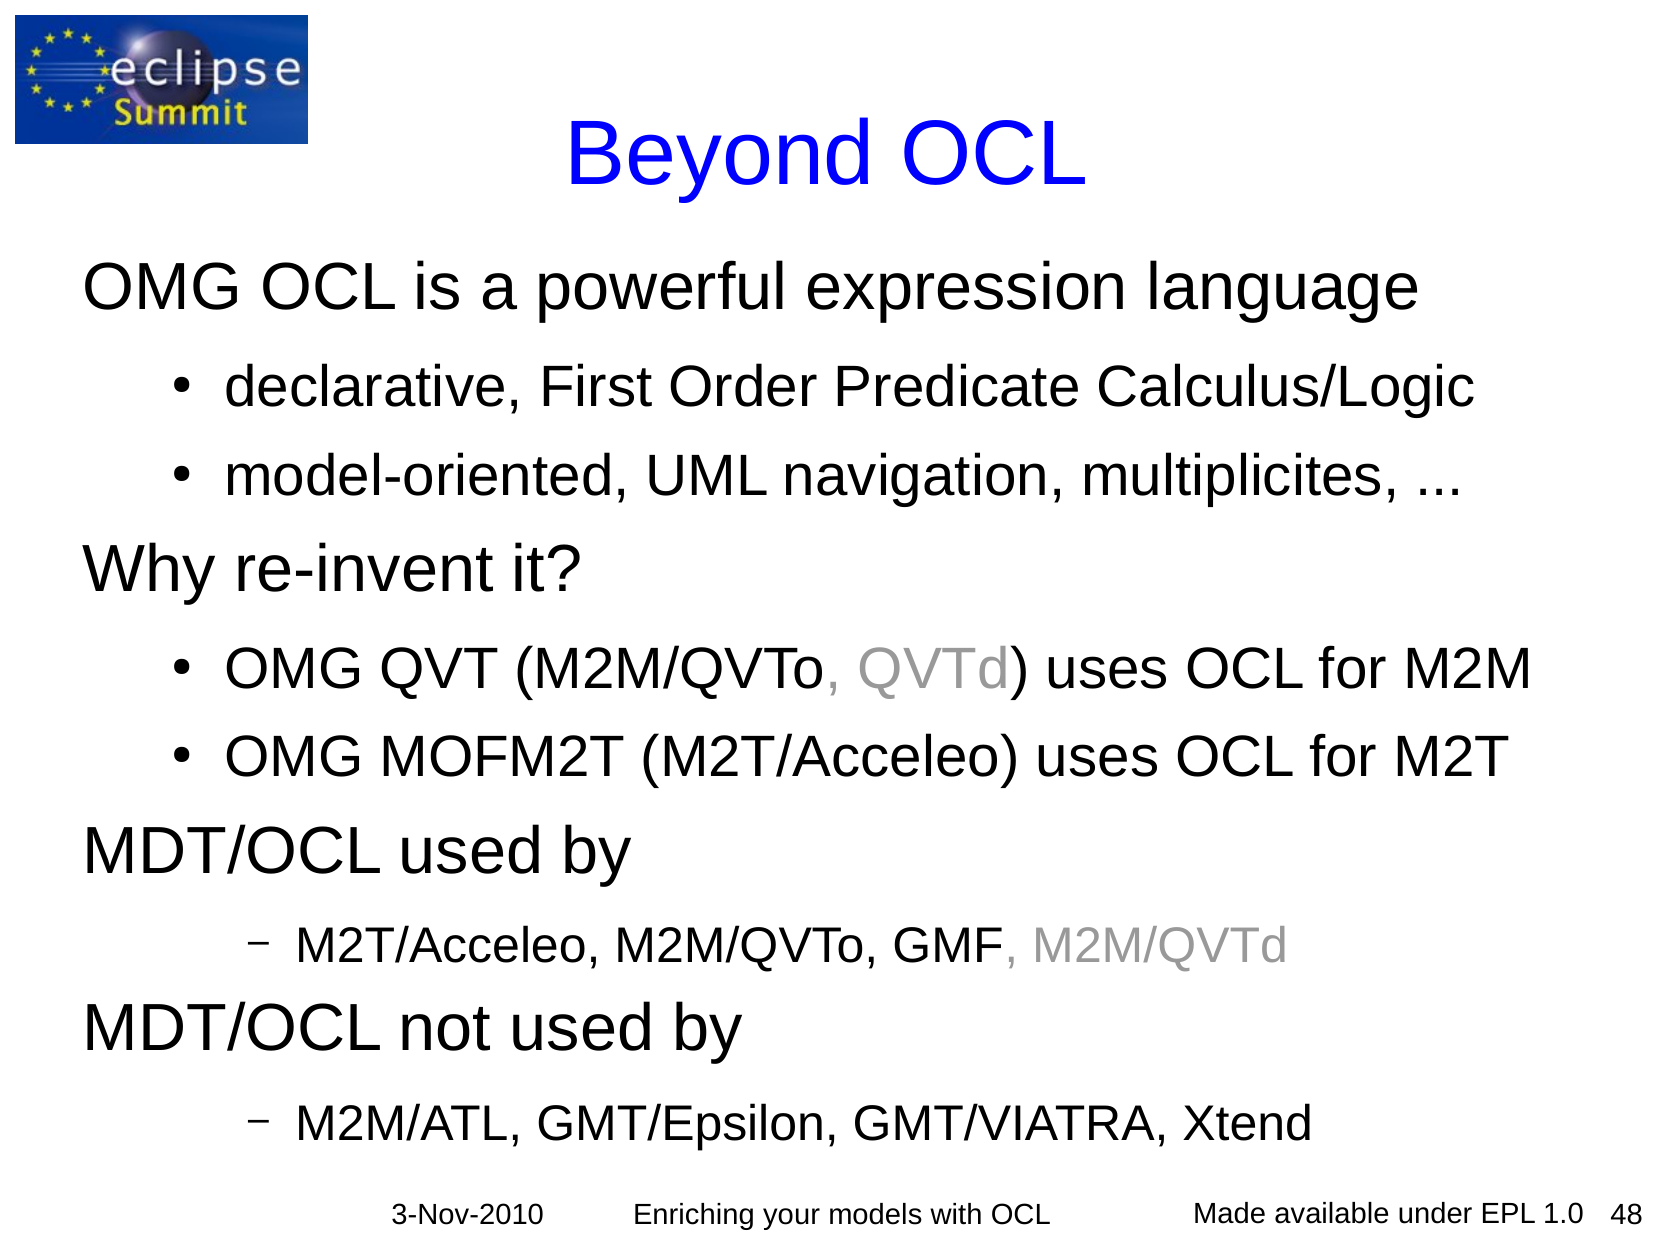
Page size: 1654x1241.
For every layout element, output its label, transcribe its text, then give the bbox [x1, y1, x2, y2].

title Beyond OCL [82, 56, 1571, 249]
list OMG OCL is a powerful expression language declarative, First Order Predicate Calculus/Logic model-oriented, UML navigation, multiplicites, ... Why re-invent it? OMG QVT (M2M/QVTo, QVTd) uses OCL for M2M OMG MOFM2T (M2T/Acceleo) uses OCL for M2T MDT/OCL used by M2T/Acceleo, M2M/QVTo, GMF, M2M/QVTd MDT/OCL not used by M2M/ATL, GMT/Epsilon, GMT/VIATRA, Xtend [82, 249, 1571, 1191]
picture [15, 15, 308, 144]
